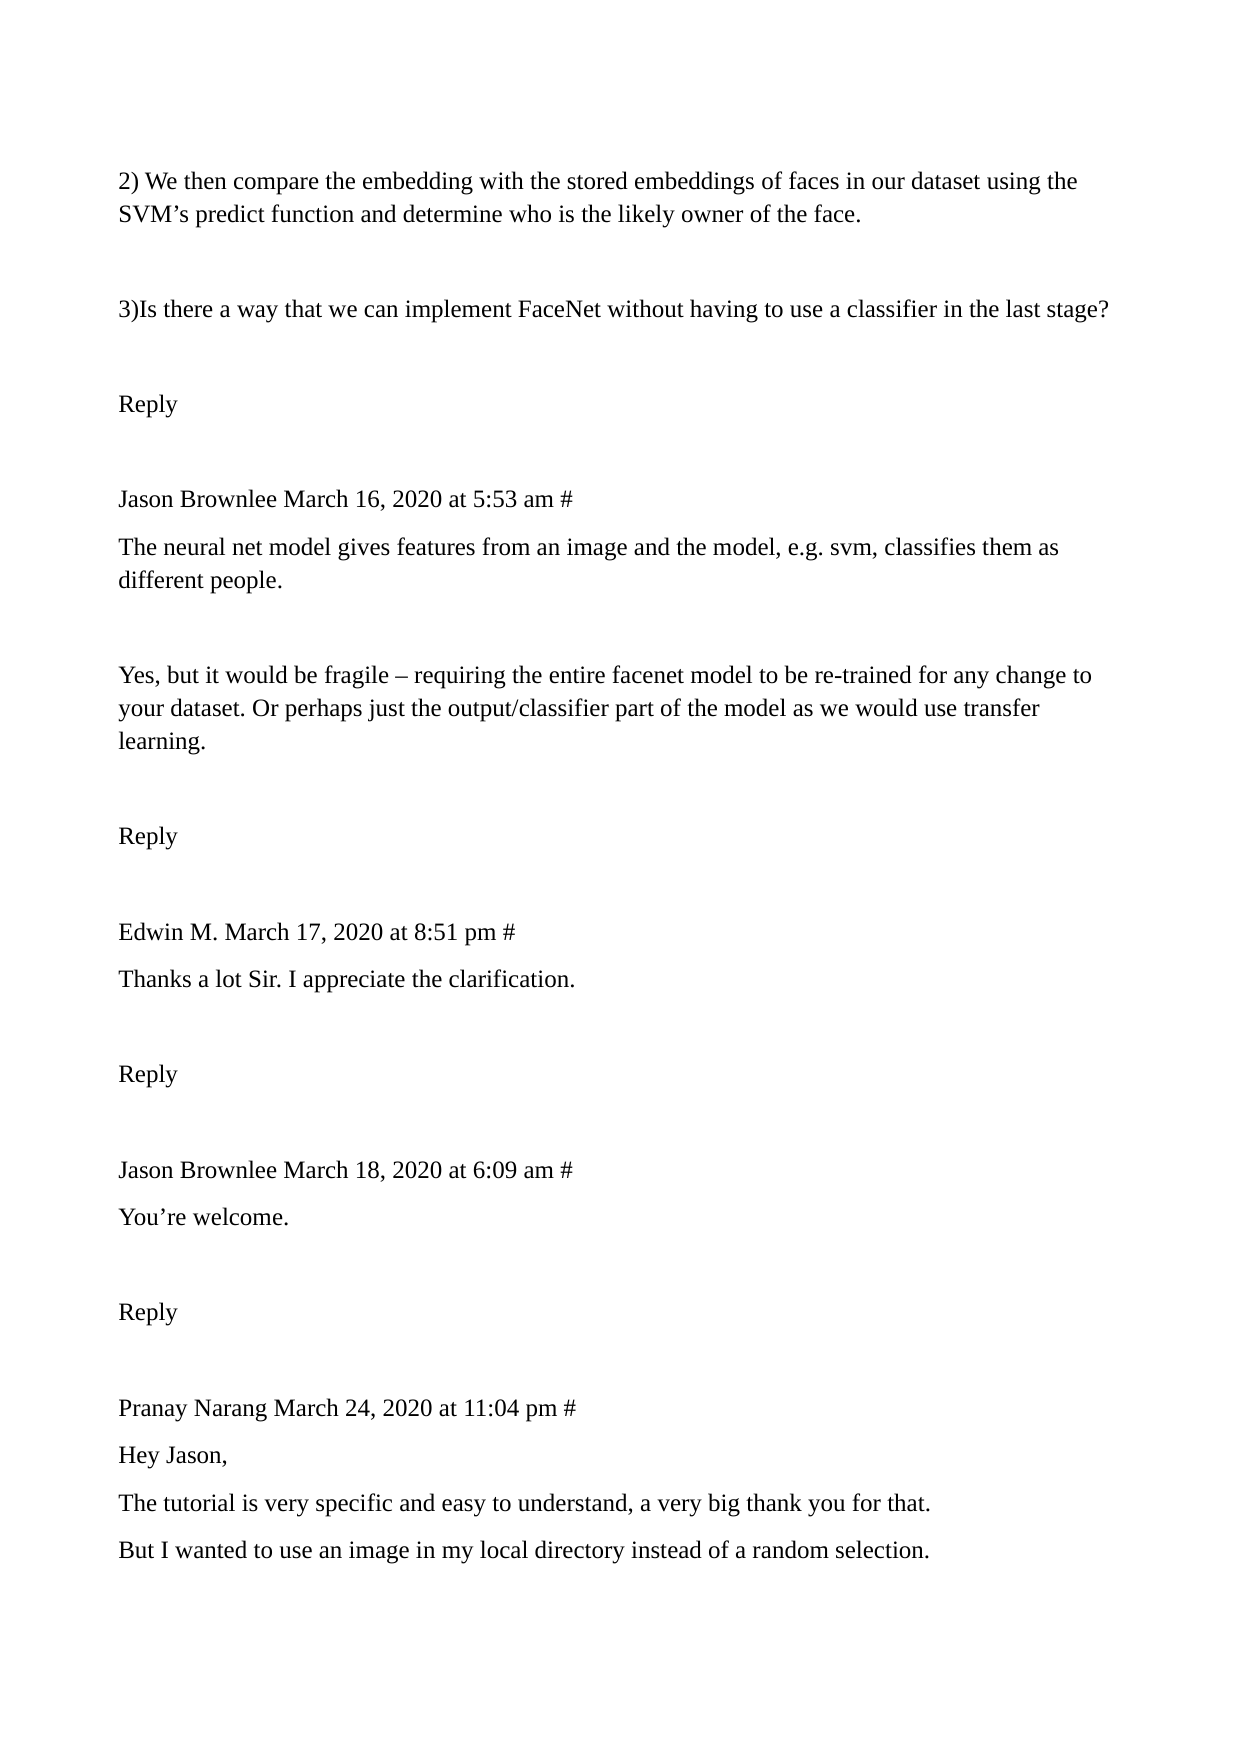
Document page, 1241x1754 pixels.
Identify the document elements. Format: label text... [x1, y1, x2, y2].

text Reply [118, 1059, 1122, 1088]
text Edwin M. March 17, 2020 at 8:51 pm # [118, 917, 1122, 945]
text Jason Brownlee March 16, 2020 at 5:53 am # [118, 484, 1122, 513]
text Jason Brownlee March 18, 2020 at 6:09 am # [118, 1155, 1122, 1183]
text But I wanted to use an image in my local directory instead of a random selection. [118, 1536, 1122, 1564]
text 2) We then compare the embedding with the stored embeddings of faces in our dataset using the SVM’s predict function and determine who is the likely owner of the face. [118, 166, 1122, 227]
text 3)Is there a way that we can implement FaceNet without having to use a classifier in the last stage? [118, 294, 1122, 323]
text The tutorial is very specific and easy to understand, a very big thank you for that. [118, 1488, 1122, 1517]
text The neural net model gives features from an image and the model, e.g. svm, classifies them as different people. [118, 532, 1122, 594]
text Reply [118, 389, 1122, 418]
text Yes, but it would be fragile – requiring the entire facenet model to be re-trained for any change to your dataset. Or perhaps just the output/classifier part of the model as we would use transfer learning. [118, 660, 1122, 755]
text Hey Jason, [118, 1440, 1122, 1469]
text You’re welcome. [118, 1202, 1122, 1231]
text Thanks a lot Sir. I appreciate the clarification. [118, 964, 1122, 993]
text Reply [118, 1297, 1122, 1326]
text Reply [118, 821, 1122, 850]
text Pranay Narang March 24, 2020 at 11:04 pm # [118, 1393, 1122, 1421]
